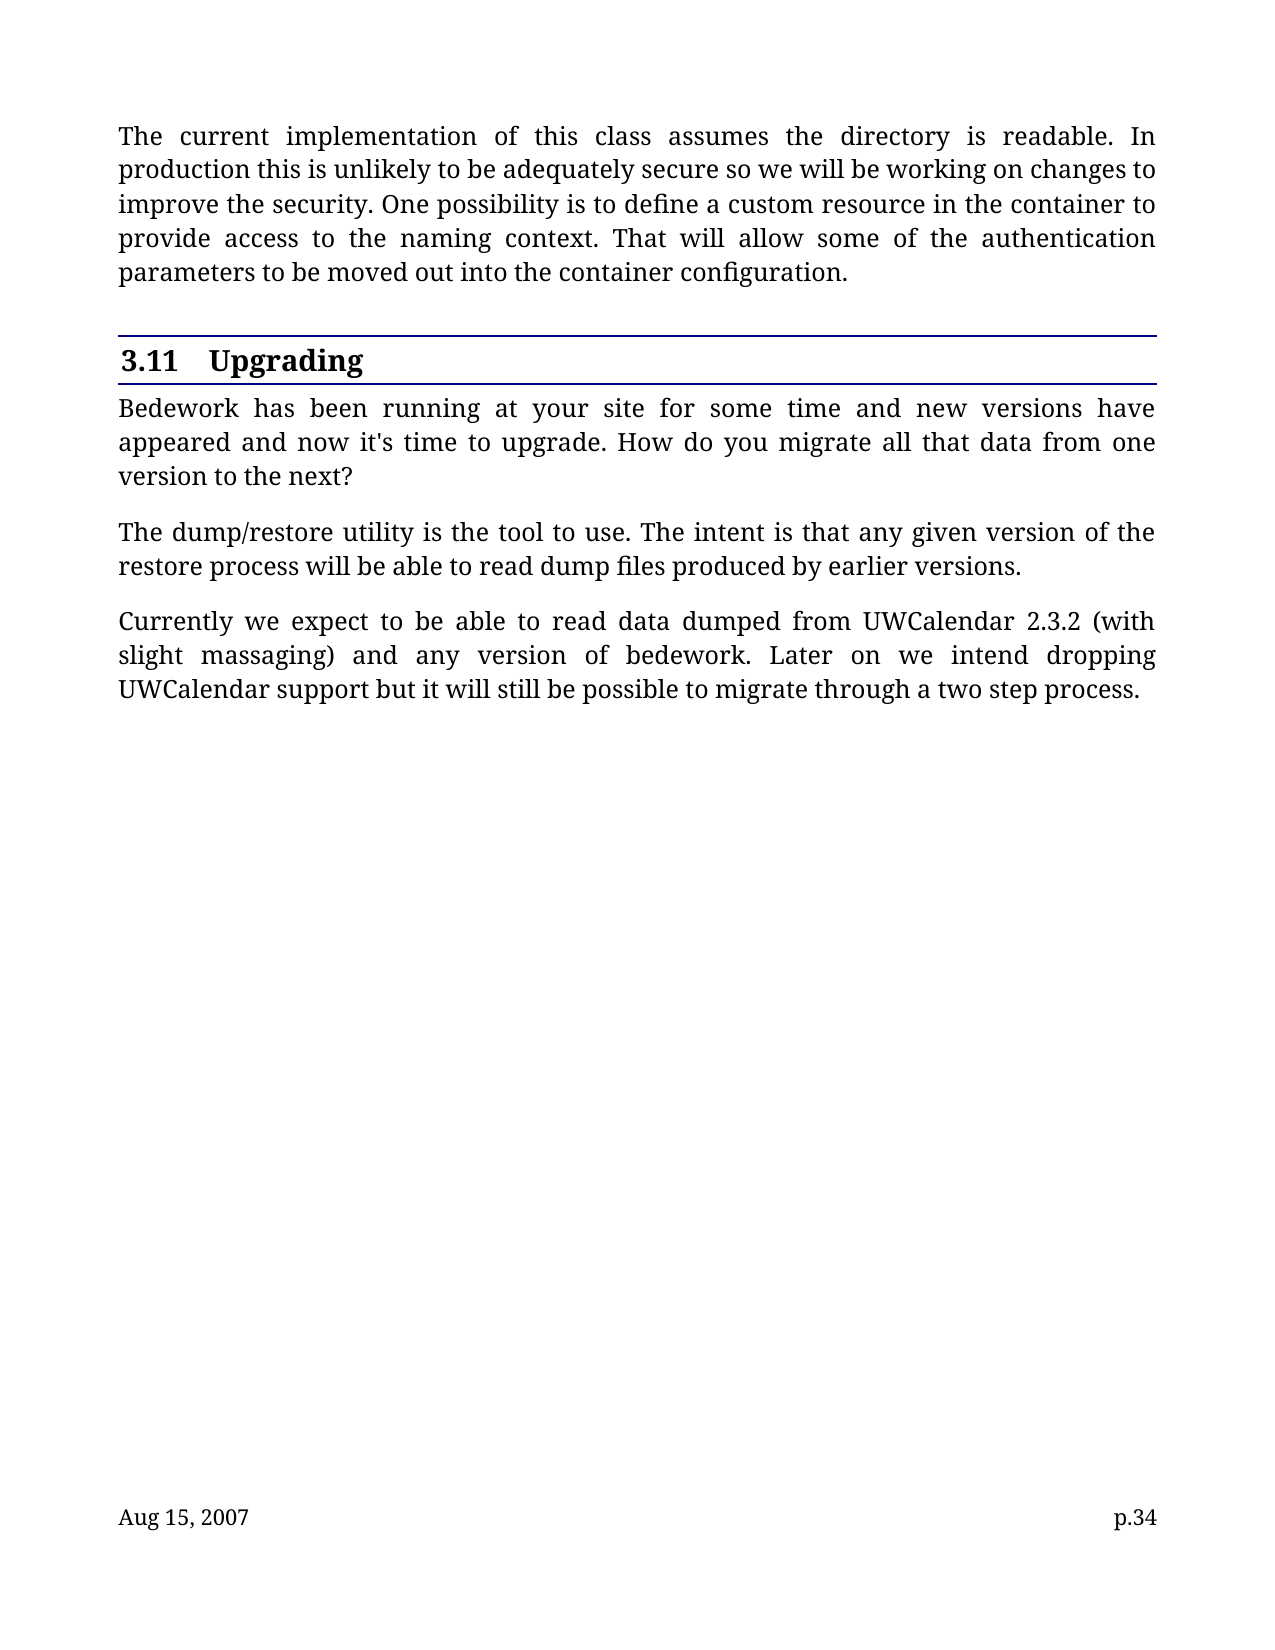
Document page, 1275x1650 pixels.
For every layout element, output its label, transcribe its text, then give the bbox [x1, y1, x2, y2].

text The dump/restore utility is the tool to use. The intent is that any given version of the restore process will be able to read dump files produced by earlier versions. [118, 514, 1157, 582]
text The current implementation of this class assumes the directory is readable. In production this is unlikely to be adequately secure so we will be working on changes to improve the security. One possibility is to define a custom resource in the container to provide access to the naming context. That will allow some of the authentication parameters to be moved out into the container configuration. [118, 118, 1157, 288]
text Currently we expect to be able to read data dumped from UWCalendar 2.3.2 (with slight massaging) and any version of bedework. Later on we intend dropping UWCalendar support but it will still be possible to migrate through a two step process. [118, 603, 1157, 706]
subtitle Upgrading [118, 337, 1157, 383]
text Bedework has been running at your site for some time and new versions have appeared and now it's time to upgrade. How do you migrate all that data from one version to the next? [118, 391, 1157, 493]
